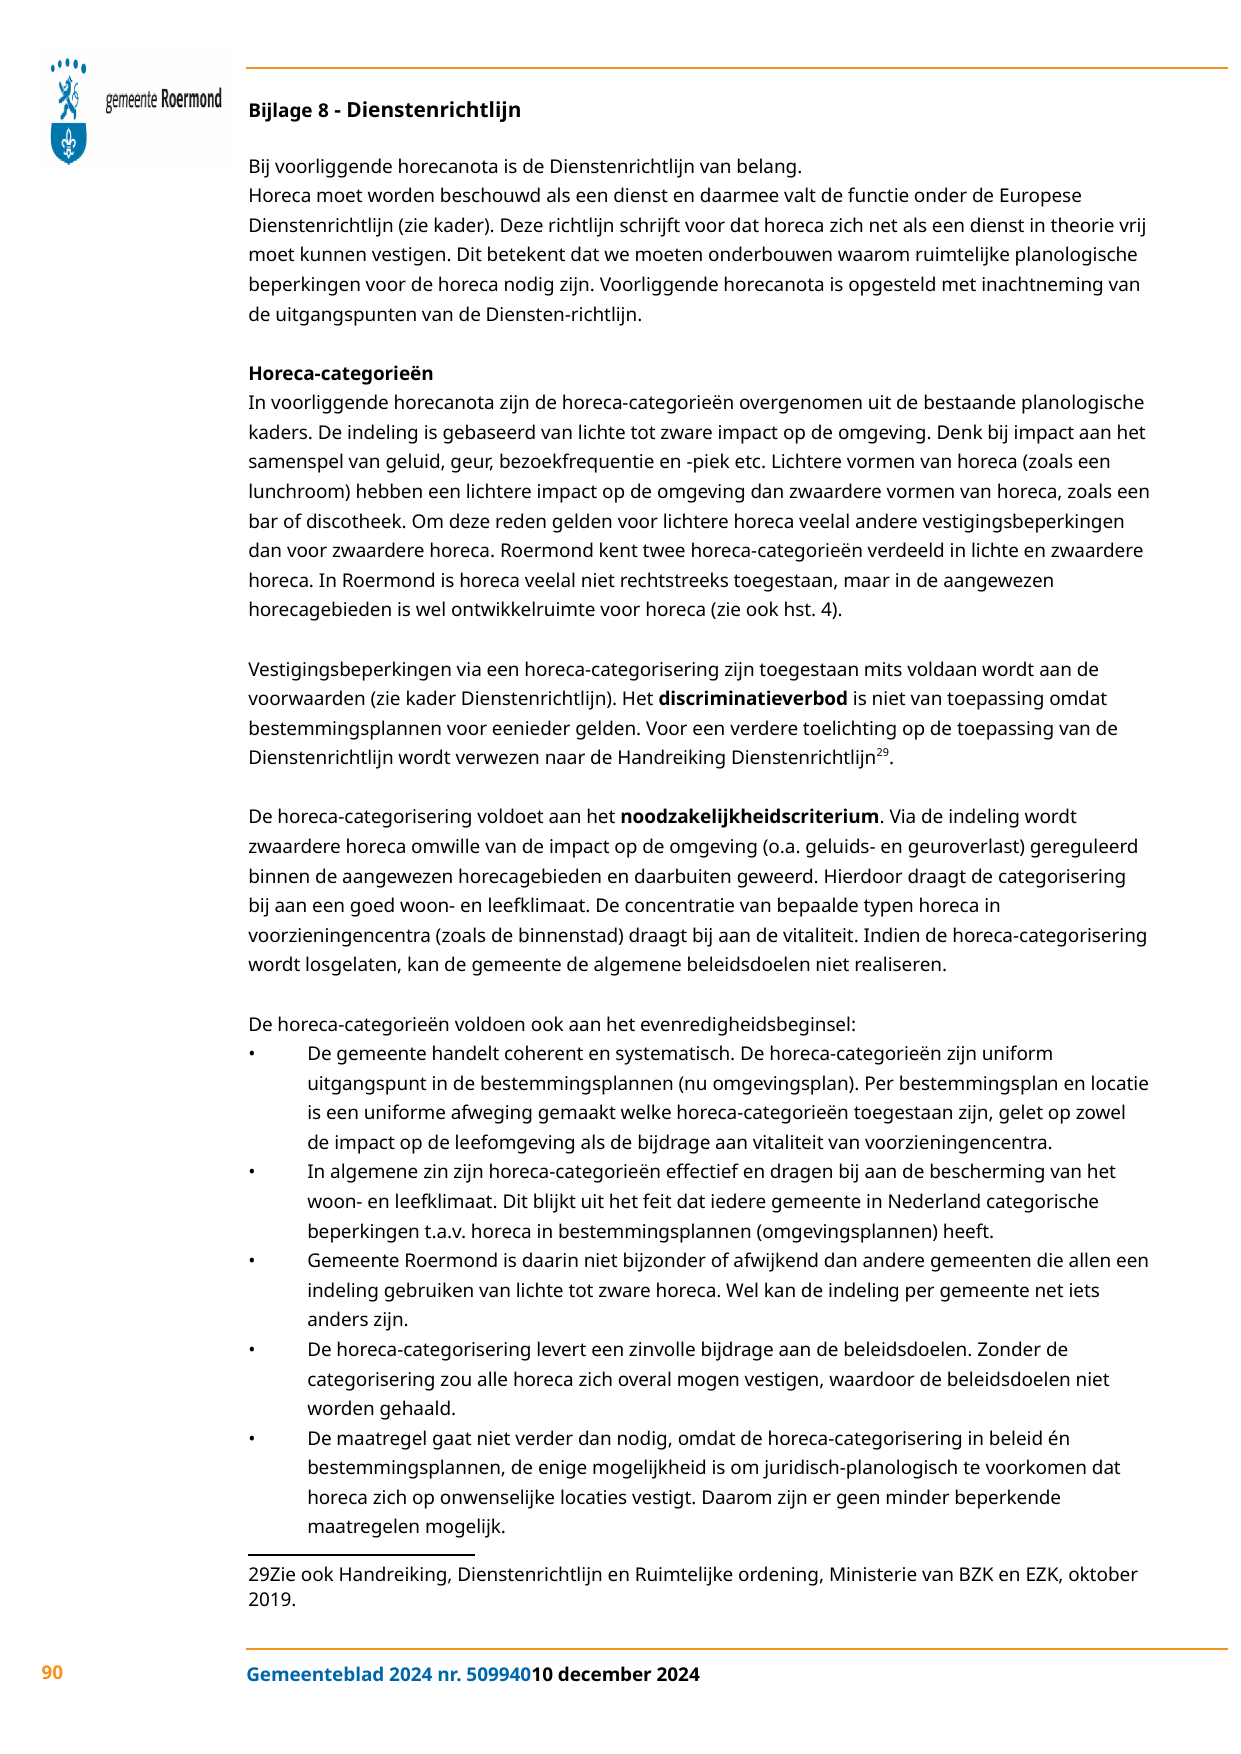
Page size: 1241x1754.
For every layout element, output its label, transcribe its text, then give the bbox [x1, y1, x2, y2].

text Bij voorliggende horecanota is de Dienstenrichtlijn van belang. [248, 153, 1152, 179]
text In voorliggende horecanota zijn de horeca-categorieën overgenomen uit de bestaande planologische kaders. De indeling is gebaseerd van lichte tot zware impact op de omgeving. Denk bij impact aan het samenspel van geluid, geur, bezoekfrequentie en -piek etc. Lichtere vormen van horeca (zoals een lunchroom) hebben een lichtere impact op de omgeving dan zwaardere vormen van horeca, zoals een bar of discotheek. Om deze reden gelden voor lichtere horeca veelal andere vestigingsbeperkingen dan voor zwaardere horeca. Roermond kent twee horeca-categorieën verdeeld in lichte en zwaardere horeca. In Roermond is horeca veelal niet rechtstreeks toegestaan, maar in de aangewezen horecagebieden is wel ontwikkelruimte voor horeca (zie ook hst. 4). [248, 389, 1152, 622]
list De gemeente handelt coherent en systematisch. De horeca-categorieën zijn uniform uitgangspunt in de bestemmingsplannen (nu omgevingsplan). Per bestemmingsplan en locatie is een uniforme afweging gemaakt welke horeca-categorieën toegestaan zijn, gelet op zowel de impact op de leefomgeving als de bijdrage aan vitaliteit van voorzieningencentra. [248, 1040, 1152, 1155]
text De horeca-categorieën voldoen ook aan het evenredigheidsbeginsel: [248, 1011, 1152, 1037]
list Gemeente Roermond is daarin niet bijzonder of afwijkend dan andere gemeenten die allen een indeling gebruiken van lichte tot zware horeca. Wel kan de indeling per gemeente net iets anders zijn. [248, 1247, 1152, 1332]
list In algemene zin zijn horeca-categorieën effectief en dragen bij aan de bescherming van het woon- en leefklimaat. Dit blijkt uit het feit dat iedere gemeente in Nederland categorische beperkingen t.a.v. horeca in bestemmingsplannen (omgevingsplannen) heeft. [248, 1159, 1152, 1244]
text Bijlage 8 - Dienstenrichtlijn [248, 95, 1152, 123]
list De horeca-categorisering levert een zinvolle bijdrage aan de beleidsdoelen. Zonder de categorisering zou alle horeca zich overal mogen vestigen, waardoor de beleidsdoelen niet worden gehaald. [248, 1336, 1152, 1421]
picture [41, 47, 231, 172]
text De horeca-categorisering voldoet aan het noodzakelijkheidscriterium. Via de indeling wordt zwaardere horeca omwille van de impact op de omgeving (o.a. geluids- en geuroverlast) gereguleerd binnen de aangewezen horecagebieden en daarbuiten geweerd. Hierdoor draagt de categorisering bij aan een goed woon- en leefklimaat. De concentratie van bepaalde typen horeca in voorzieningencentra (zoals de binnenstad) draagt bij aan de vitaliteit. Indien de horeca-categorisering wordt losgelaten, kan de gemeente de algemene beleidsdoelen niet realiseren. [248, 804, 1152, 977]
text Horeca moet worden beschouwd als een dienst en daarmee valt de functie onder de Europese Dienstenrichtlijn (zie kader). Deze richtlijn schrijft voor dat horeca zich net als een dienst in theorie vrij moet kunnen vestigen. Dit betekent dat we moeten onderbouwen waarom ruimtelijke planologische beperkingen voor de horeca nodig zijn. Voorliggende horecanota is opgesteld met inachtneming van de uitgangspunten van de Diensten-richtlijn. [248, 182, 1152, 327]
text Vestigingsbeperkingen via een horeca-categorisering zijn toegestaan mits voldaan wordt aan de voorwaarden (zie kader Dienstenrichtlijn). Het discriminatieverbod is niet van toepassing omdat bestemmingsplannen voor eenieder gelden. Voor een verdere toelichting op de toepassing van de Dienstenrichtlijn wordt verwezen naar de Handreiking Dienstenrichtlijn. [248, 656, 1152, 770]
list De maatregel gaat niet verder dan nodig, omdat de horeca-categorisering in beleid én bestemmingsplannen, de enige mogelijkheid is om juridisch-planologisch te voorkomen dat horeca zich op onwenselijke locaties vestigt. Daarom zijn er geen minder beperkende maatregelen mogelijk. [248, 1425, 1152, 1539]
text Horeca-categorieën [248, 360, 1152, 386]
text Zie ook Handreiking, Dienstenrichtlijn en Ruimtelijke ordening, Ministerie van BZK en EZK, oktober 2019. [248, 1561, 1152, 1612]
